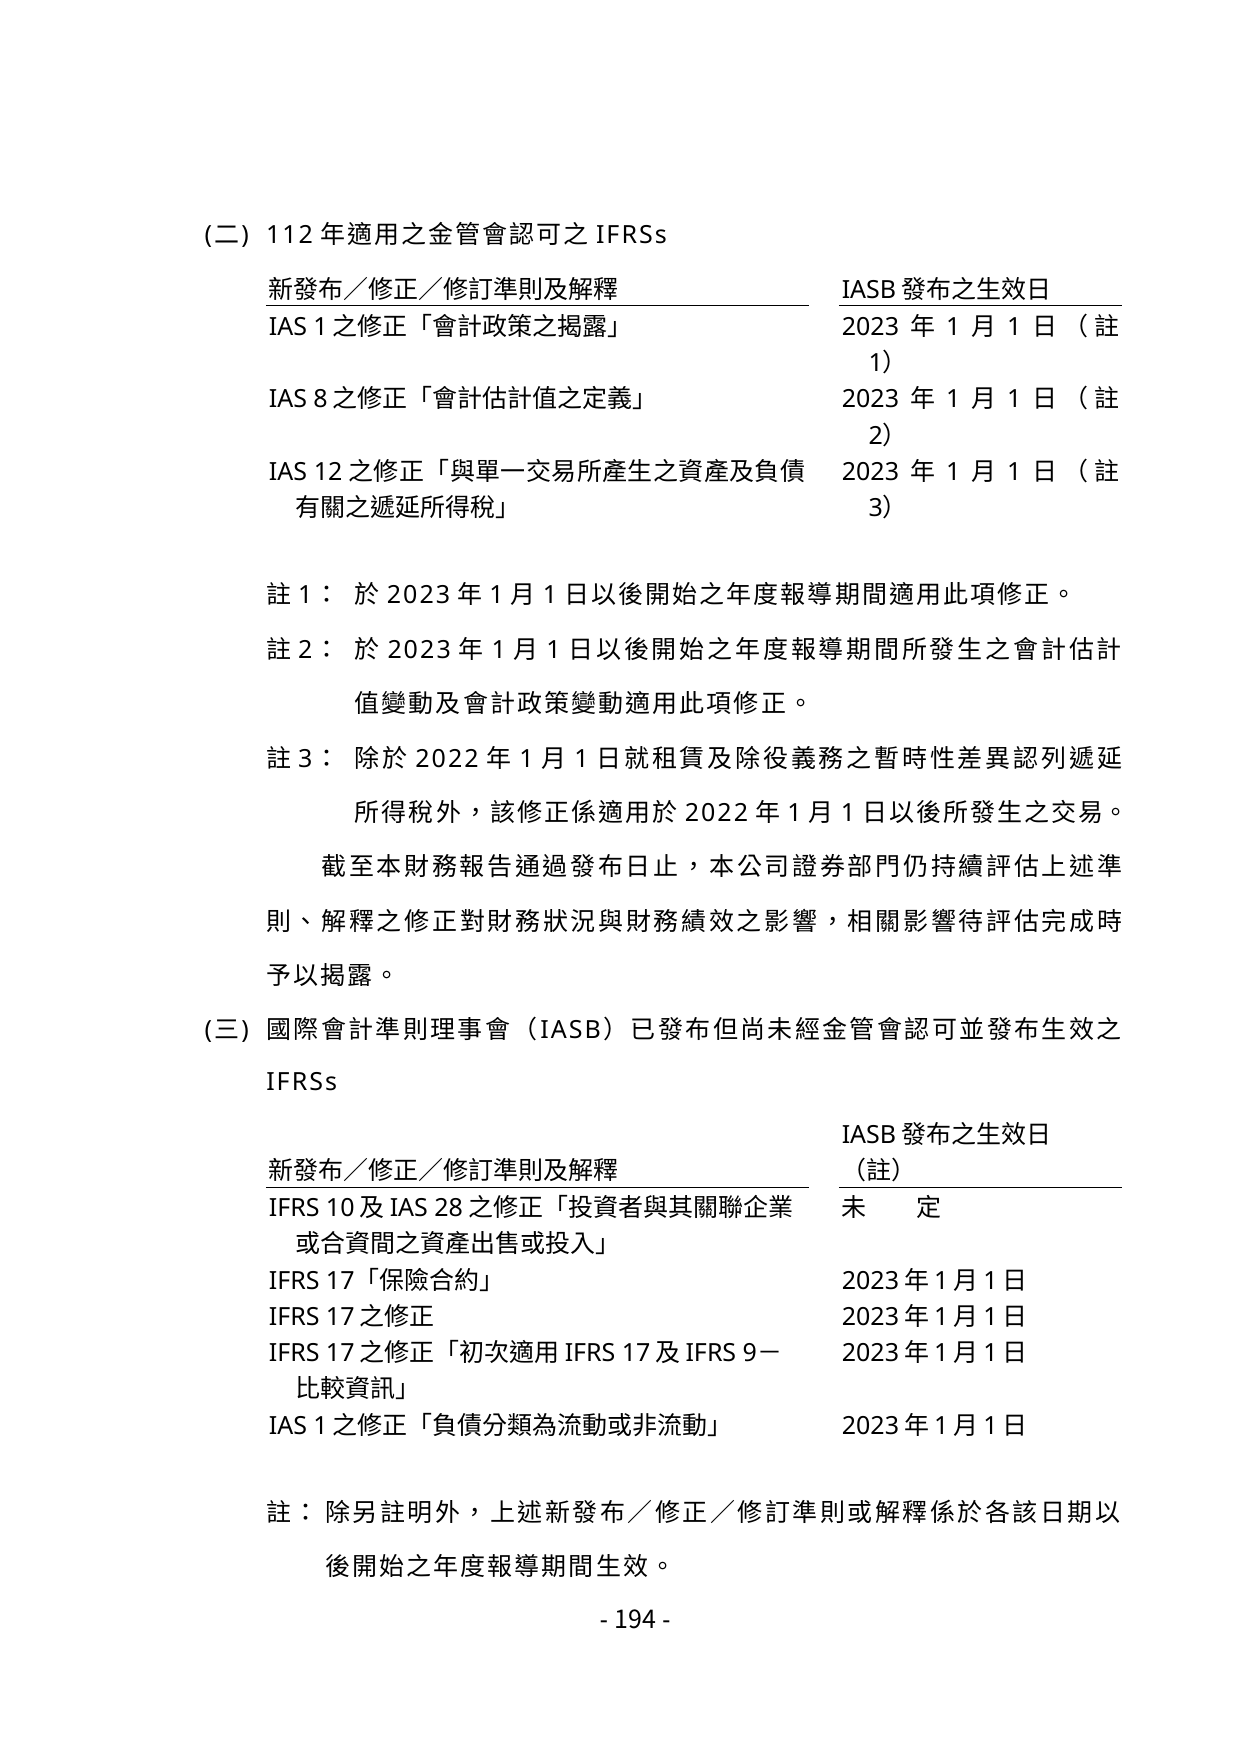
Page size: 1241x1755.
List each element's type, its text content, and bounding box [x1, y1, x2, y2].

text 註2： 於2023年1月1日以後開始之年度報導期間所發生之會計估計值變動及會計政策變動適用此項修正。 [266, 629, 1122, 720]
table_cell 2023年1月1日（註3） [839, 451, 1122, 524]
table_header [809, 1114, 839, 1187]
table_header [809, 269, 839, 305]
table_cell [809, 305, 839, 379]
table_cell [809, 451, 839, 524]
table_cell IFRS 10及IAS 28之修正「投資者與其關聯企業或合資間之資產出售或投入」 [266, 1188, 809, 1260]
table_cell IAS 1之修正「負債分類為流動或非流動」 [266, 1405, 809, 1441]
table_cell IAS 1之修正「會計政策之揭露」 [266, 306, 809, 379]
table_cell 2023年1月1日（註2） [839, 379, 1122, 451]
table_cell IFRS 17「保險合約」 [266, 1260, 809, 1296]
table_header IASB發布之生效日（註） [839, 1114, 1122, 1187]
table_cell IAS 12之修正「與單一交易所產生之資產及負債有關之遞延所得稅」 [266, 451, 809, 524]
table_cell [809, 379, 839, 451]
table_cell 2023年1月1日 [839, 1296, 1122, 1333]
table_cell IFRS 17之修正「初次適用IFRS 17及IFRS 9－比較資訊」 [266, 1333, 809, 1405]
text (三) 國際會計準則理事會（IASB）已發布但尚未經金管會認可並發布生效之IFRSs [177, 1010, 1122, 1097]
table_cell 2023年1月1日 [839, 1333, 1122, 1405]
table_header 新發布／修正／修訂準則及解釋 [266, 1114, 809, 1187]
table_cell [809, 1260, 839, 1296]
table_cell 2023年1月1日 [839, 1405, 1122, 1441]
table_cell [809, 1187, 839, 1260]
text 截至本財務報告通過發布日止，本公司證券部門仍持續評估上述準則、解釋之修正對財務狀況與財務績效之影響，相關影響待評估完成時予以揭露。 [266, 847, 1122, 992]
table_cell 2023年1月1日 [839, 1260, 1122, 1296]
text 註3： 除於2022年1月1日就租賃及除役義務之暫時性差異認列遞延所得稅外，該修正係適用於2022年1月1日以後所發生之交易。 [266, 738, 1122, 829]
text 註： 除另註明外，上述新發布／修正／修訂準則或解釋係於各該日期以後開始之年度報導期間生效。 [266, 1492, 1122, 1583]
table_cell 未 定 [839, 1188, 1122, 1260]
table_cell IFRS 17之修正 [266, 1296, 809, 1333]
table_cell 2023年1月1日（註1） [839, 306, 1122, 379]
table_cell [809, 1296, 839, 1333]
table_cell IAS 8之修正「會計估計值之定義」 [266, 379, 809, 451]
table_cell [809, 1405, 839, 1441]
table_header 新發布／修正／修訂準則及解釋 [266, 269, 809, 305]
table_cell [809, 1333, 839, 1405]
table_header IASB發布之生效日 [839, 269, 1122, 305]
text 註1： 於2023年1月1日以後開始之年度報導期間適用此項修正。 [266, 575, 1122, 611]
text (二) 112年適用之金管會認可之IFRSs [177, 215, 1122, 251]
